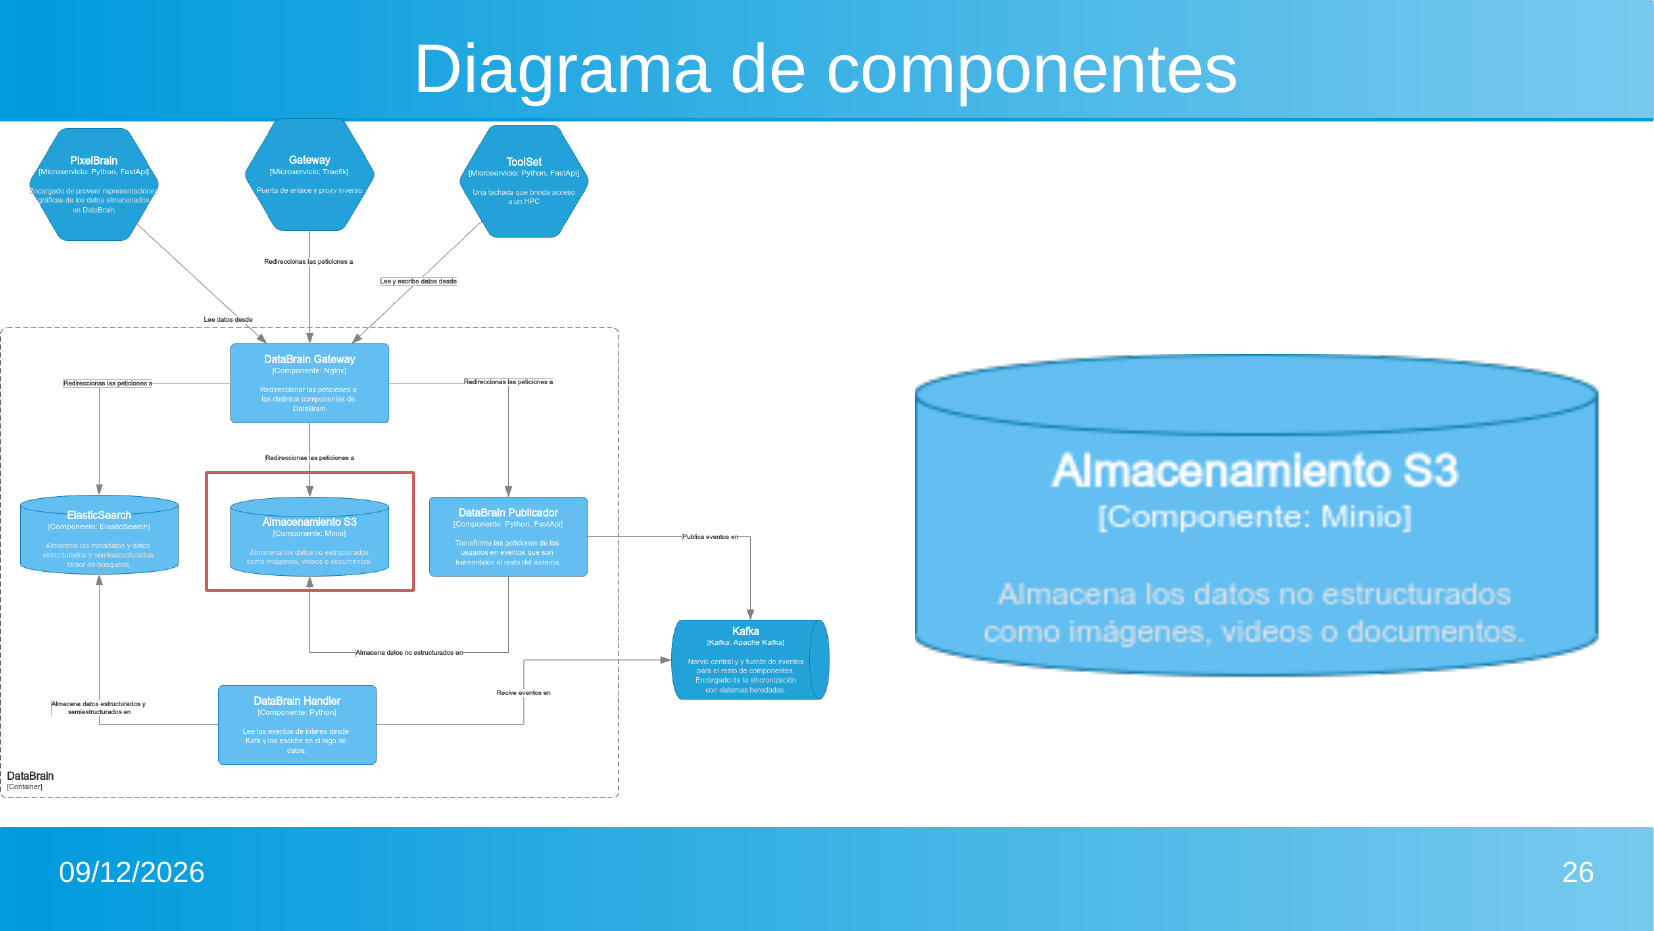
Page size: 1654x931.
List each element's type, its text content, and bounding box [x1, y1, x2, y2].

title Diagrama de componentes [59, 29, 1595, 108]
picture [915, 354, 1602, 680]
picture [0, 118, 830, 798]
